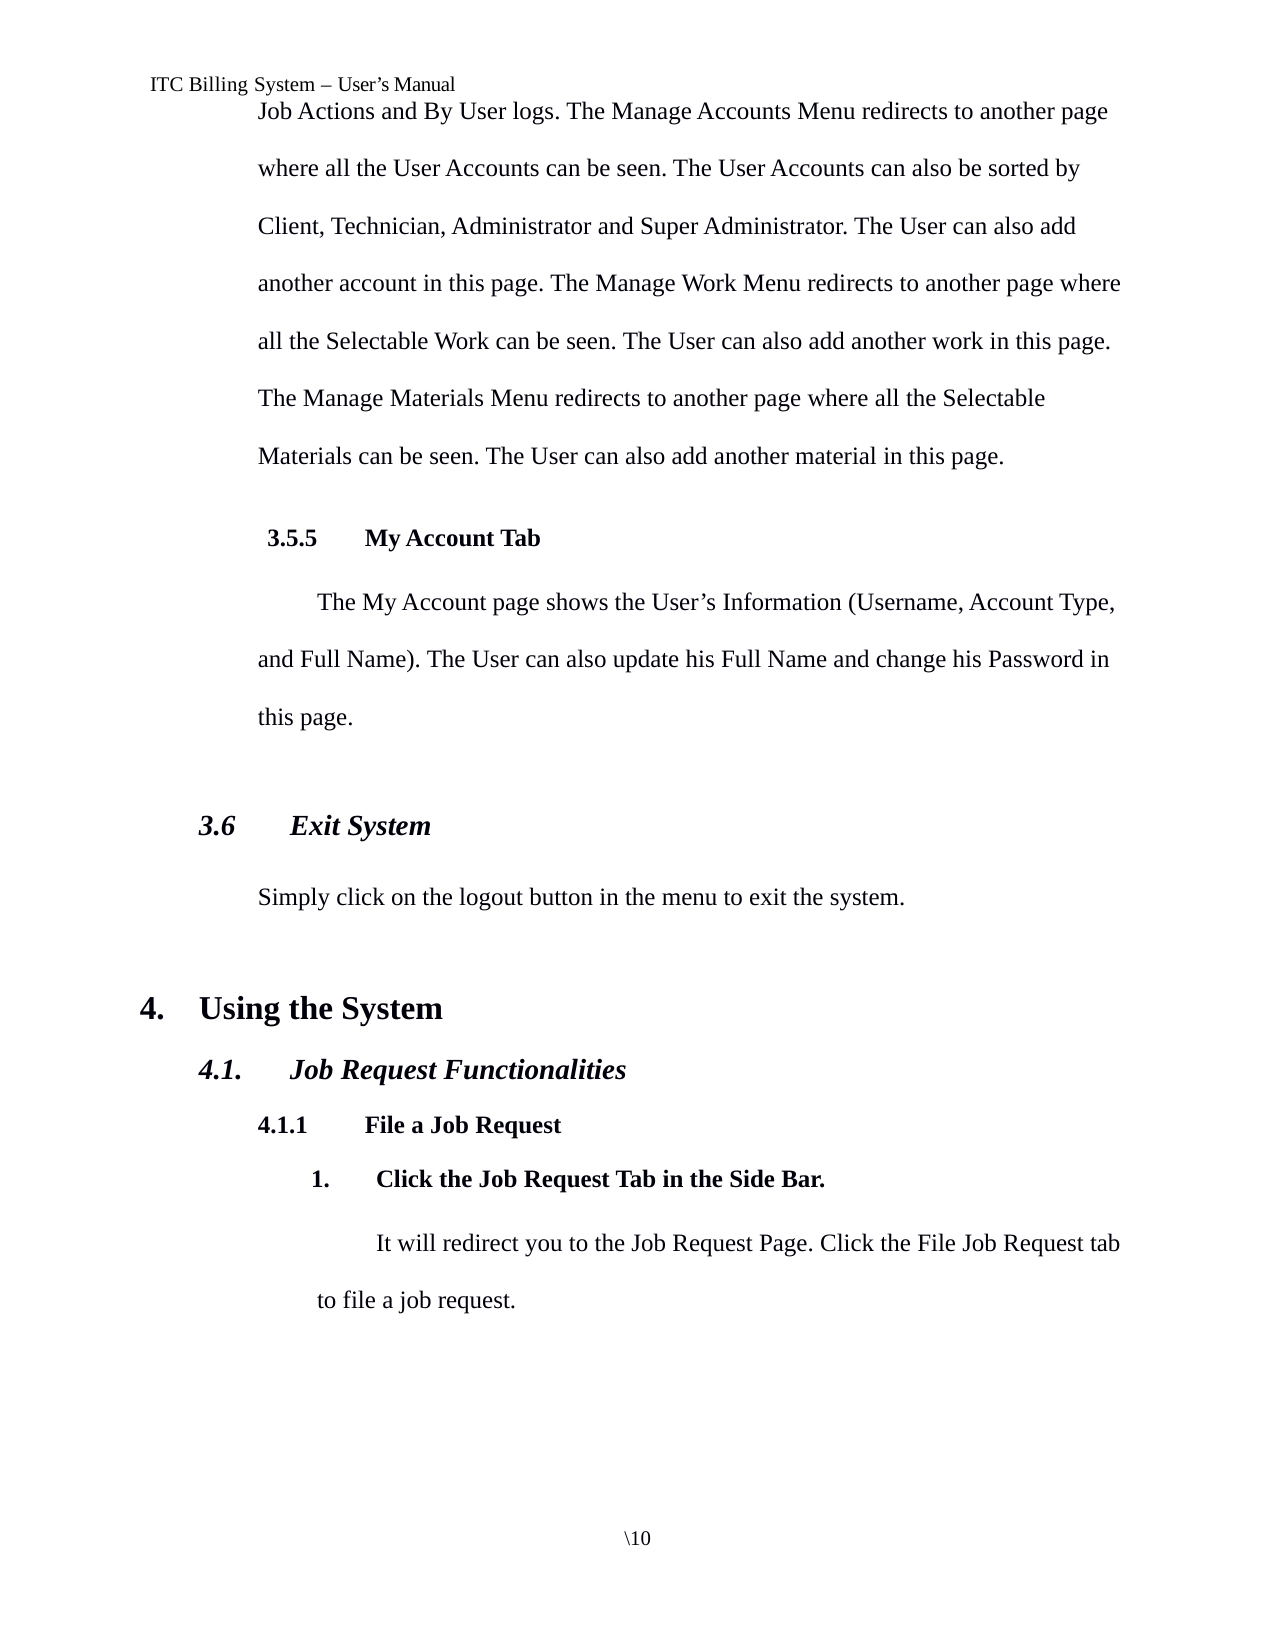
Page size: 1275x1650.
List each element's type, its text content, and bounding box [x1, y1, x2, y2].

text Job Actions and By User logs. The Manage Accounts Menu redirects to another page where all the User Accounts can be seen. The User Accounts can also be sorted by Client, Technician, Administrator and Super Administrator. The User can also add another account in this page. The Manage Work Menu redirects to another page where all the Selectable Work can be seen. The User can also add another work in this page. The Manage Materials Menu redirects to another page where all the Selectable Materials can be seen. The User can also add another material in this page. [258, 96, 1135, 469]
text Simply click on the logout button in the menu to exit the system. [204, 882, 1135, 911]
subtitle 3.5.5 My Account Tab [214, 523, 1135, 552]
text It will redirect you to the Job Request Page. Click the File Job Request tab to file a job request. [317, 1228, 1135, 1314]
subtitle 3.6 Exit System [199, 808, 1135, 842]
subtitle 4.1.1 File a Job Request [199, 1110, 1135, 1139]
subtitle Using the System [139, 988, 1135, 1027]
subtitle Job Request Functionalities [199, 1052, 1135, 1085]
subtitle Click the Job Request Tab in the Side Bar. [311, 1164, 1135, 1193]
text The My Account page shows the User’s Information (Username, Account Type, and Full Name). The User can also update his Full Name and change his Password in this page. [258, 587, 1135, 731]
